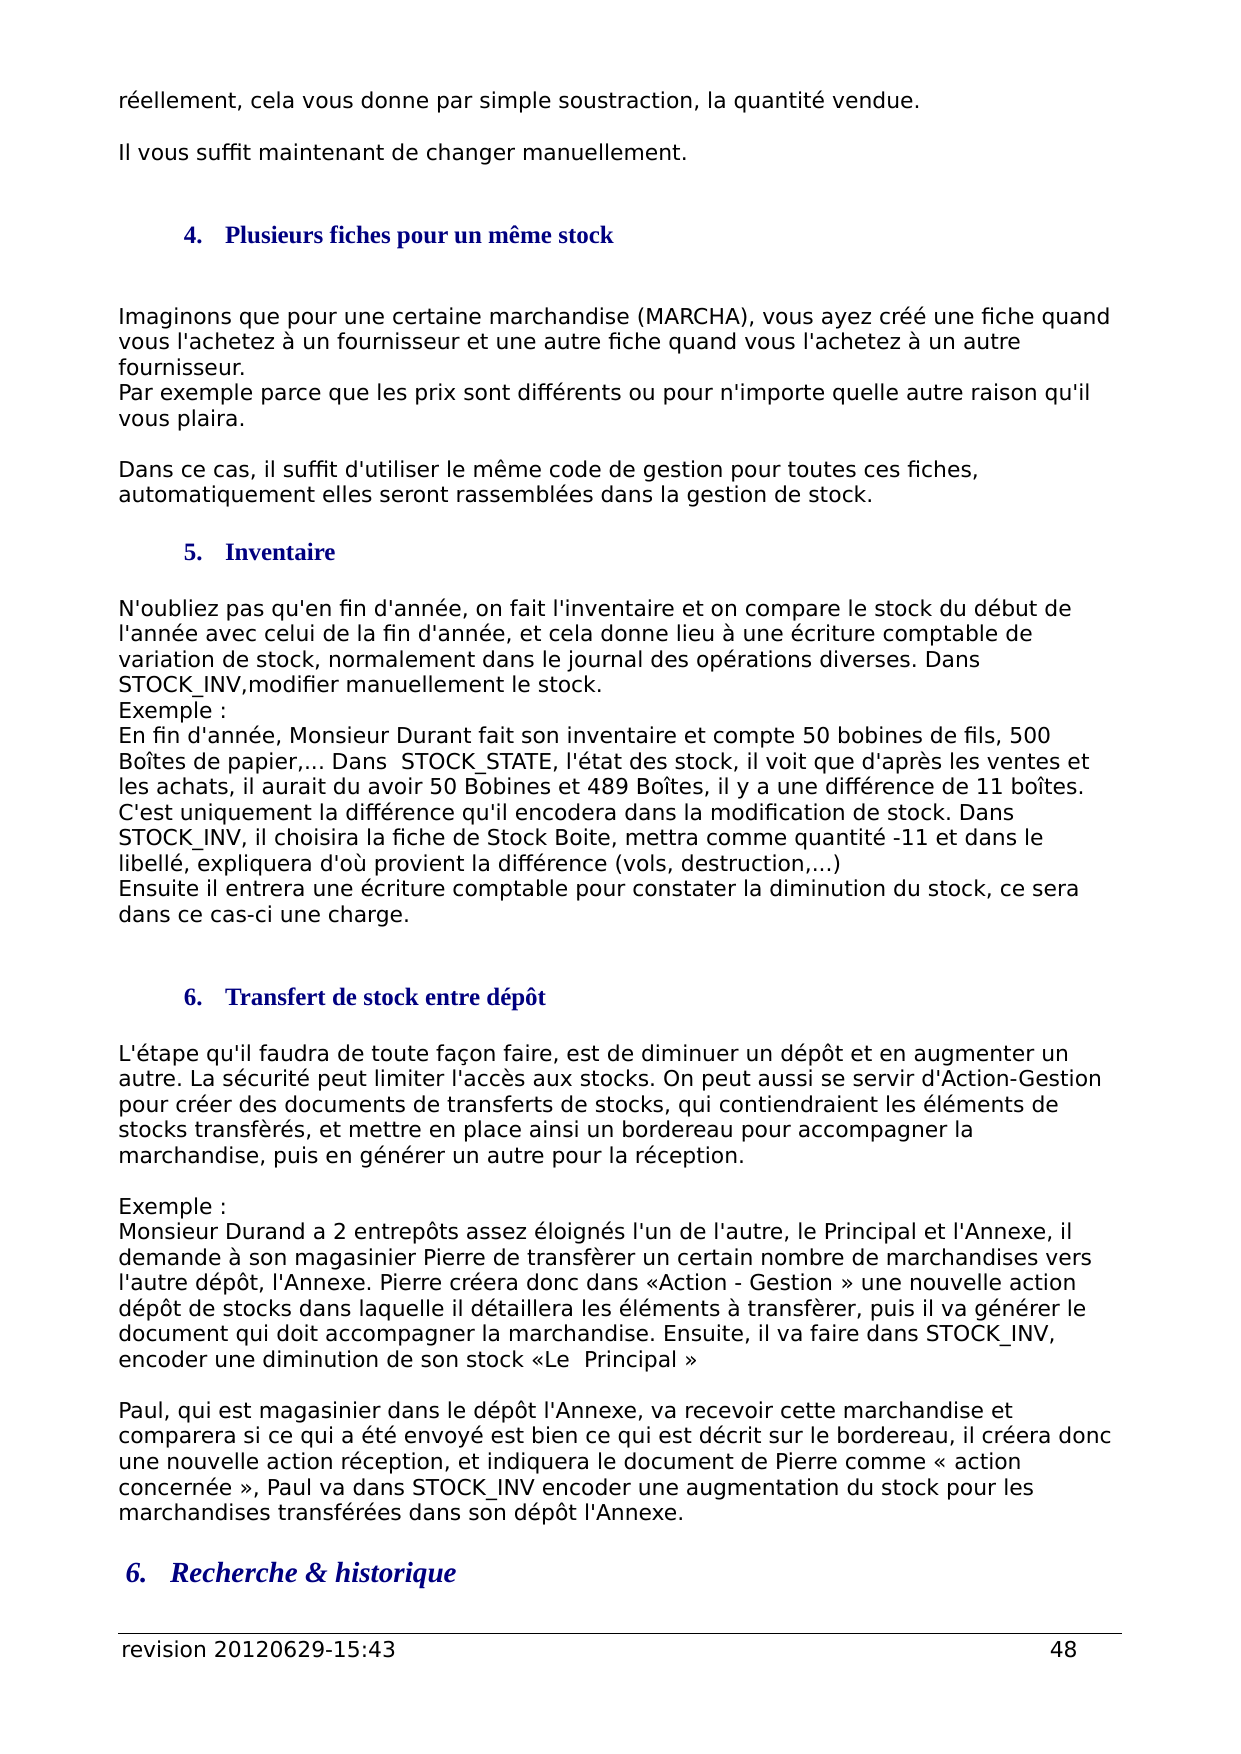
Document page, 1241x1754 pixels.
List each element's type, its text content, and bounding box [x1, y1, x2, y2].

text N'oubliez pas qu'en fin d'année, on fait l'inventaire et on compare le stock du début de l'année avec celui de la fin d'année, et cela donne lieu à une écriture comptable de variation de stock, normalement dans le journal des opérations diverses. Dans STOCK_INV,modifier manuellement le stock. [118, 596, 1122, 698]
text Imaginons que pour une certaine marchandise (MARCHA), vous ayez créé une fiche quand vous l'achetez à un fournisseur et une autre fiche quand vous l'achetez à un autre fournisseur. [118, 304, 1122, 380]
text Dans ce cas, il suffit d'utiliser le même code de gestion pour toutes ces fiches, automatiquement elles seront rassemblées dans la gestion de stock. [118, 457, 1122, 508]
text En fin d'année, Monsieur Durant fait son inventaire et compte 50 bobines de fils, 500 Boîtes de papier,... Dans STOCK_STATE, l'état des stock, il voit que d'après les ventes et les achats, il aurait du avoir 50 Bobines et 489 Boîtes, il y a une différence de 11 boîtes. C'est uniquement la différence qu'il encodera dans la modification de stock. Dans STOCK_INV, il choisira la fiche de Stock Boite, mettra comme quantité -11 et dans le libellé, expliquera d'où provient la différence (vols, destruction,...) [118, 723, 1122, 876]
text L'étape qu'il faudra de toute façon faire, est de diminuer un dépôt et en augmenter un autre. La sécurité peut limiter l'accès aux stocks. On peut aussi se servir d'Action-Gestion pour créer des documents de transferts de stocks, qui contiendraient les éléments de stocks transfèrés, et mettre en place ainsi un bordereau pour accompagner la marchandise, puis en générer un autre pour la réception. [118, 1041, 1122, 1168]
text Exemple : [118, 698, 1122, 723]
subtitle Transfert de stock entre dépôt [177, 982, 1122, 1011]
subtitle Recherche & historique [118, 1555, 1122, 1589]
text Paul, qui est magasinier dans le dépôt l'Annexe, va recevoir cette marchandise et comparera si ce qui a été envoyé est bien ce qui est décrit sur le bordereau, il créera donc une nouvelle action réception, et indiquera le document de Pierre comme « action concernée », Paul va dans STOCK_INV encoder une augmentation du stock pour les marchandises transférées dans son dépôt l'Annexe. [118, 1398, 1122, 1526]
text Par exemple parce que les prix sont différents ou pour n'importe quelle autre raison qu'il vous plaira. [118, 380, 1122, 431]
text Il vous suffit maintenant de changer manuellement. [118, 139, 1122, 165]
text Exemple : [118, 1194, 1122, 1219]
text Ensuite il entrera une écriture comptable pour constater la diminution du stock, ce sera dans ce cas-ci une charge. [118, 876, 1122, 927]
subtitle Inventaire [177, 537, 1122, 566]
text réellement, cela vous donne par simple soustraction, la quantité vendue. [118, 88, 1122, 114]
subtitle Plusieurs fiches pour un même stock [177, 220, 1122, 249]
text Monsieur Durand a 2 entrepôts assez éloignés l'un de l'autre, le Principal et l'Annexe, il demande à son magasinier Pierre de transfèrer un certain nombre de marchandises vers l'autre dépôt, l'Annexe. Pierre créera donc dans «Action - Gestion » une nouvelle action dépôt de stocks dans laquelle il détaillera les éléments à transfèrer, puis il va générer le document qui doit accompagner la marchandise. Ensuite, il va faire dans STOCK_INV, encoder une diminution de son stock «Le Principal » [118, 1219, 1122, 1372]
